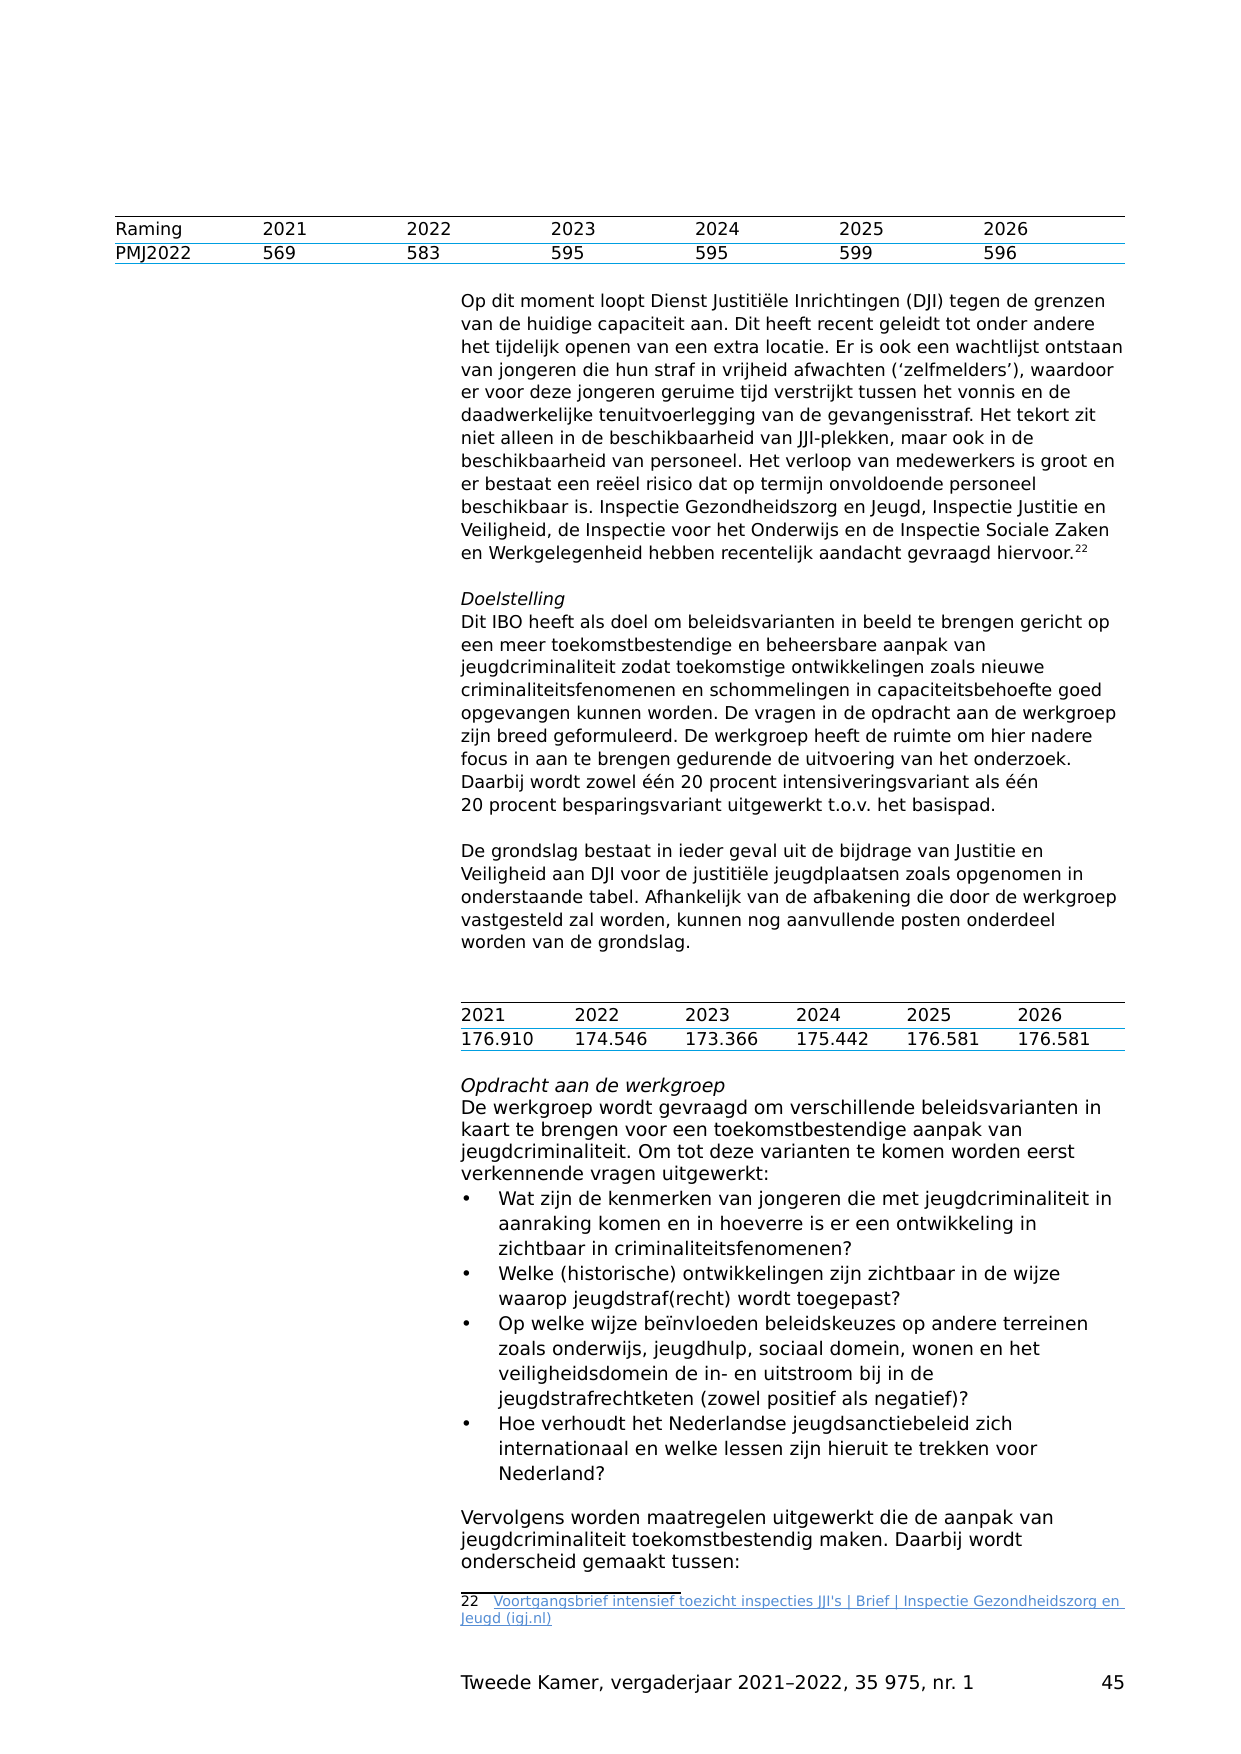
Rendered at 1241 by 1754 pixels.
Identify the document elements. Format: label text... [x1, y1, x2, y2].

table_cell 2021 [461, 1003, 571, 1028]
table_cell 175.442 [793, 1029, 903, 1049]
table_cell 176.910 [461, 1029, 571, 1049]
table_cell 2023 [682, 1003, 793, 1028]
table_cell Raming [115, 217, 259, 243]
table_header Ontwikkeling PMJ2019-2022: benodigde operationele capaciteit per jaar volgens opeenvolgende ramingen [115, 191, 1125, 216]
table_cell 2021 [259, 217, 403, 243]
text Doelstelling Dit IBO heeft als doel om beleidsvarianten in beeld te brengen gericht op een meer toekomstbestendige en beheersbare aanpak van jeugdcriminaliteit zodat toekomstige ontwikkelingen zoals nieuwe criminaliteitsfenomenen en schommelingen in capaciteitsbehoefte goed opgevangen kunnen worden. De vragen in de opdracht aan de werkgroep zijn breed geformuleerd. De werkgroep heeft de ruimte om hier nadere focus in aan te brengen gedurende de uitvoering van het onderzoek. Daarbij wordt zowel één 20 procent intensiveringsvariant als één 20 procent besparingsvariant uitgewerkt t.o.v. het basispad. [461, 587, 1125, 816]
list Welke (historische) ontwikkelingen zijn zichtbaar in de wijze waarop jeugdstraf(recht) wordt toegepast? [461, 1260, 1125, 1310]
table_cell 2024 [692, 217, 836, 243]
table_header JenV-bijdrage aan DJI voor justitiële jeugdplaatsen (in duizenden euro) [461, 976, 1125, 1001]
text Op dit moment loopt Dienst Justitiële Inrichtingen (DJI) tegen de grenzen van de huidige capaciteit aan. Dit heeft recent geleidt tot onder andere het tijdelijk openen van een extra locatie. Er is ook een wachtlijst ontstaan van jongeren die hun straf in vrijheid afwachten (‘zelfmelders’), waardoor er voor deze jongeren geruime tijd verstrijkt tussen het vonnis en de daadwerkelijke tenuitvoerlegging van de gevangenisstraf. Het tekort zit niet alleen in de beschikbaarheid van JJI-plekken, maar ook in de beschikbaarheid van personeel. Het verloop van medewerkers is groot en er bestaat een reëel risico dat op termijn onvoldoende personeel beschikbaar is. Inspectie Gezondheidszorg en Jeugd, Inspectie Justitie en Veiligheid, de Inspectie voor het Onderwijs en de Inspectie Sociale Zaken en Werkgelegenheid hebben recentelijk aandacht gevraagd hiervoor. [461, 289, 1125, 564]
list Wat zijn de kenmerken van jongeren die met jeugdcriminaliteit in aanraking komen en in hoeverre is er een ontwikkeling in zichtbaar in criminaliteitsfenomenen? [461, 1185, 1125, 1260]
list Hoe verhoudt het Nederlandse jeugdsanctiebeleid zich internationaal en welke lessen zijn hieruit te trekken voor Nederland? [461, 1410, 1125, 1485]
text Vervolgens worden maatregelen uitgewerkt die de aanpak van jeugdcriminaliteit toekomstbestendig maken. Daarbij wordt onderscheid gemaakt tussen: [461, 1507, 1125, 1573]
table_cell 2024 [793, 1003, 903, 1028]
list Op welke wijze beïnvloeden beleidskeuzes op andere terreinen zoals onderwijs, jeugdhulp, sociaal domein, wonen en het veiligheidsdomein de in- en uitstroom bij in de jeugdstrafrechtketen (zowel positief als negatief)? [461, 1310, 1125, 1410]
table_cell 2025 [836, 217, 980, 243]
table_cell 2023 [548, 217, 692, 243]
table_cell 2026 [980, 217, 1125, 243]
text De grondslag bestaat in ieder geval uit de bijdrage van Justitie en Veiligheid aan DJI voor de justitiële jeugdplaatsen zoals opgenomen in onderstaande tabel. Afhankelijk van de afbakening die door de werkgroep vastgesteld zal worden, kunnen nog aanvullende posten onderdeel worden van de grondslag. [461, 839, 1125, 953]
table_cell 176.581 [1014, 1029, 1125, 1049]
table_cell 2022 [571, 1003, 682, 1028]
table_cell 2022 [404, 217, 548, 243]
table_cell PMJ2022 [115, 244, 259, 263]
table_cell 583 [404, 244, 548, 263]
text Opdracht aan de werkgroep De werkgroep wordt gevraagd om verschillende beleidsvarianten in kaart te brengen voor een toekomstbestendige aanpak van jeugdcriminaliteit. Om tot deze varianten te komen worden eerst verkennende vragen uitgewerkt: [461, 1075, 1125, 1185]
table_cell 569 [259, 244, 403, 263]
table_cell 176.581 [904, 1029, 1014, 1049]
table_cell 173.366 [682, 1029, 793, 1049]
table_cell 2026 [1014, 1003, 1125, 1028]
table_cell 595 [548, 244, 692, 263]
table_cell 595 [692, 244, 836, 263]
table_cell 599 [836, 244, 980, 263]
table_cell 2025 [904, 1003, 1014, 1028]
table_cell 596 [980, 244, 1125, 263]
text __Voortgangsbrief intensief toezicht inspecties JJI's | Brief | Inspectie Gezondheidszorg en Jeugd (igj.nl) [461, 1593, 1125, 1627]
table_cell 174.546 [571, 1029, 682, 1049]
